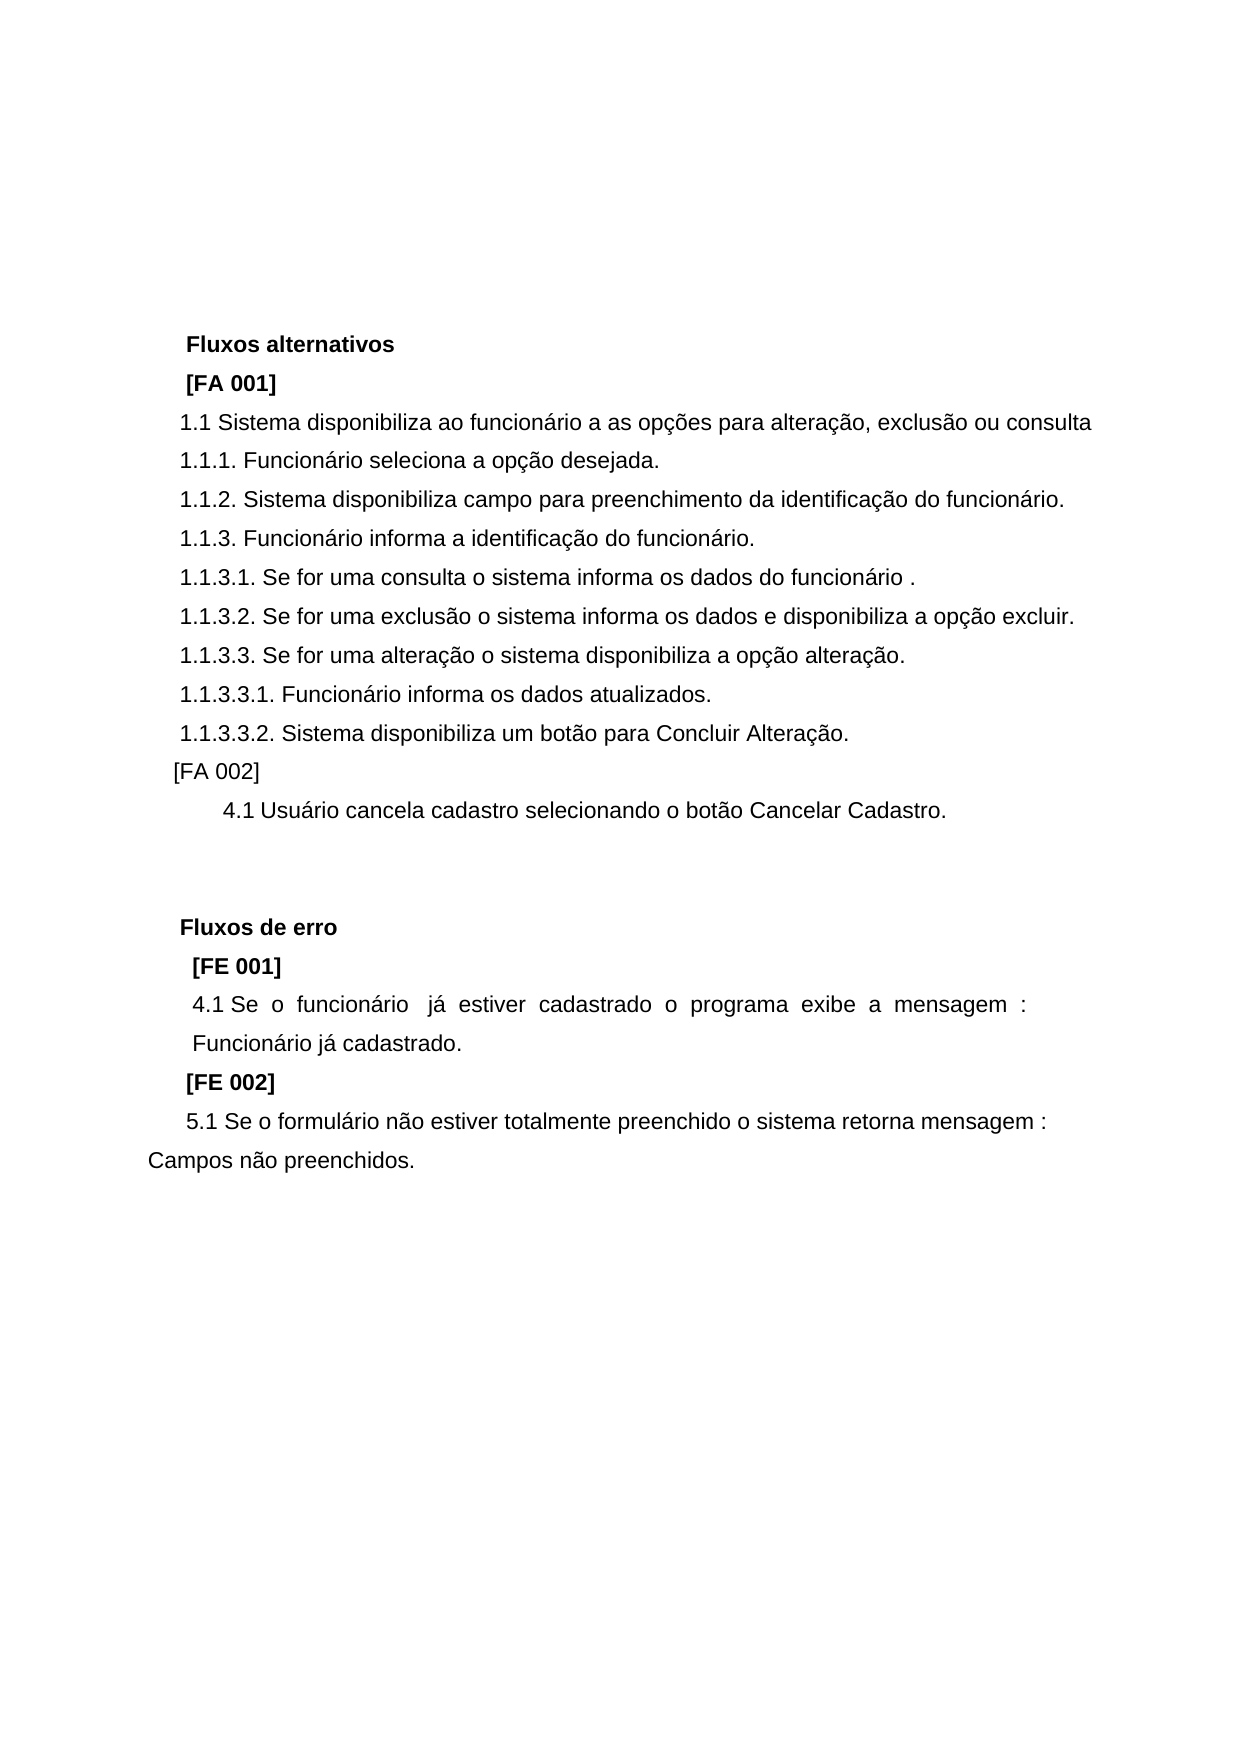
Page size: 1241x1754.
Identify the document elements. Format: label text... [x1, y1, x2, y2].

text Fluxos alternativos [148, 331, 1092, 357]
list Usuário cancela cadastro selecionando o botão Cancelar Cadastro. [223, 797, 1092, 823]
text 1.1.3.3. Se for uma alteração o sistema disponibiliza a opção alteração. [148, 642, 1092, 668]
text 5.1 Se o formulário não estiver totalmente preenchido o sistema retorna mensagem : [148, 1108, 1092, 1134]
text Funcionário já cadastrado. [148, 1030, 1092, 1057]
text 1.1 Sistema disponibiliza ao funcionário a as opções para alteração, exclusão ou consulta [148, 409, 1092, 435]
text Campos não preenchidos. [148, 1147, 1092, 1173]
text 1.1.3.1. Se for uma consulta o sistema informa os dados do funcionário . [148, 564, 1092, 590]
text 1.1.3.2. Se for uma exclusão o sistema informa os dados e disponibiliza a opção excluir. [148, 603, 1092, 629]
text 1.1.3.3.1. Funcionário informa os dados atualizados. [148, 681, 1092, 707]
text 4.1 Se o funcionário já estiver cadastrado o programa exibe a mensagem : [148, 991, 1092, 1018]
text 1.1.2. Sistema disponibiliza campo para preenchimento da identificação do funcionário. [148, 486, 1092, 513]
text Fluxos de erro [148, 914, 1092, 940]
text [FE 002] [148, 1069, 1092, 1096]
text 1.1.1. Funcionário seleciona a opção desejada. [148, 447, 1092, 474]
text 1.1.3.3.2. Sistema disponibiliza um botão para Concluir Alteração. [148, 719, 1092, 746]
text [FE 001] [148, 953, 1092, 979]
text [FA 001] [148, 370, 1092, 396]
text 1.1.3. Funcionário informa a identificação do funcionário. [148, 525, 1092, 552]
text [FA 002] [148, 758, 1092, 785]
